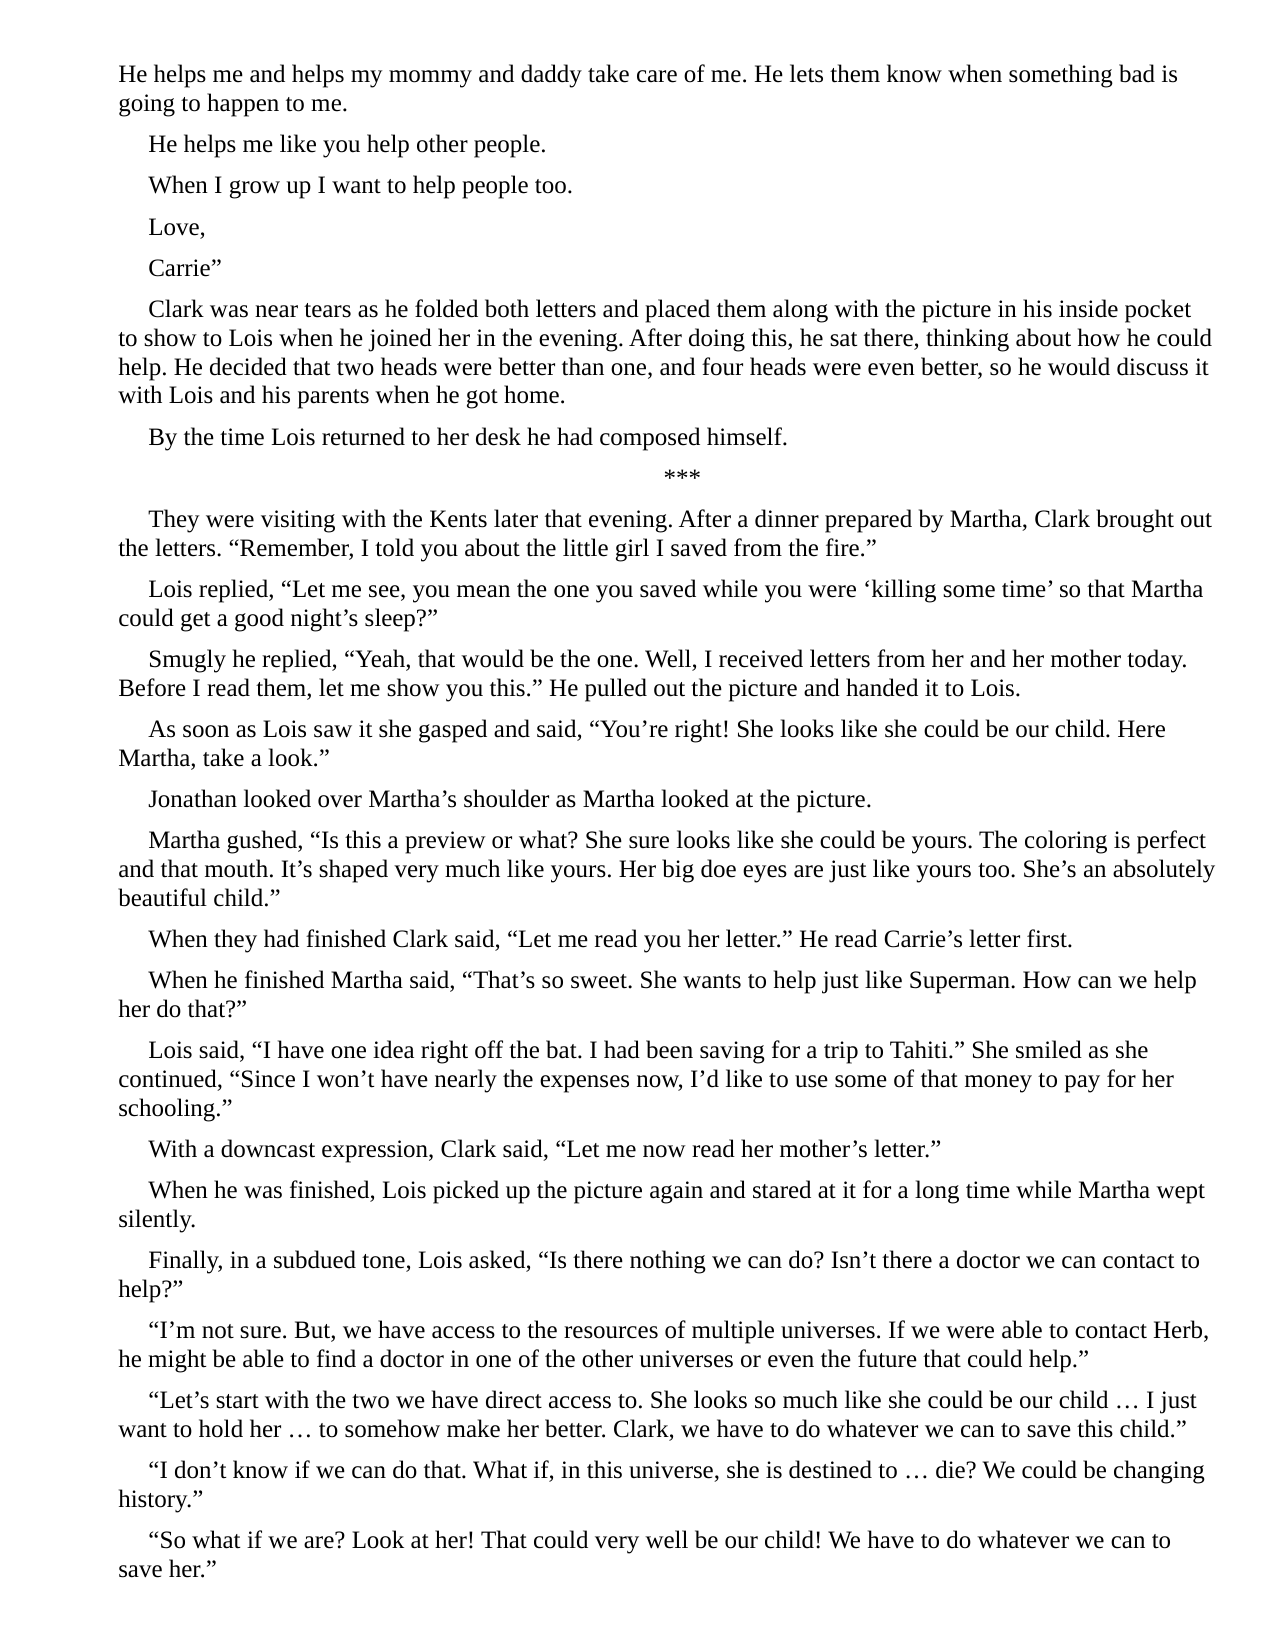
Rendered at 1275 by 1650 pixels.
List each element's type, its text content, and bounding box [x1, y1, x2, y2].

text Lois said, “I have one idea right off the bat. I had been saving for a trip to Tahiti.” She smiled as she continued, “Since I won’t have nearly the expenses now, I’d like to use some of that money to pay for her schooling.” [118, 1035, 1216, 1122]
text By the time Lois returned to her desk he had composed himself. [118, 422, 1216, 450]
text Carrie” [118, 253, 1216, 282]
text Love, [118, 212, 1216, 240]
text Martha gushed, “Is this a preview or what? She sure looks like she could be yours. The coloring is perfect and that mouth. It’s shaped very much like yours. Her big doe eyes are just like yours too. She’s an absolutely beautiful child.” [118, 825, 1216, 912]
text Lois replied, “Let me see, you mean the one you saved while you were ‘killing some time’ so that Martha could get a good night’s sleep?” [118, 574, 1216, 632]
text Finally, in a subdued tone, Lois asked, “Is there nothing we can do? Isn’t there a doctor we can contact to help?” [118, 1245, 1216, 1303]
text As soon as Lois saw it she gasped and said, “You’re right! She looks like she could be our child. Here Martha, take a look.” [118, 714, 1216, 772]
text “So what if we are? Look at her! That could very well be our child! We have to do whatever we can to save her.” [118, 1525, 1216, 1583]
text When I grow up I want to help people too. [118, 170, 1216, 199]
text “I’m not sure. But, we have access to the resources of multiple universes. If we were able to contact Herb, he might be able to find a doctor in one of the other universes or even the future that could help.” [118, 1315, 1216, 1373]
text Clark was near tears as he folded both letters and placed them along with the picture in his inside pocket to show to Lois when he joined her in the evening. After doing this, he sat there, thinking about how he could help. He decided that two heads were better than one, and four heads were even better, so he would discuss it with Lois and his parents when he got home. [118, 294, 1216, 409]
text When he finished Martha said, “That’s so sweet. She wants to help just like Superman. How can we help her do that?” [118, 965, 1216, 1023]
text “Let’s start with the two we have direct access to. She looks so much like she could be our child … I just want to hold her … to somehow make her better. Clark, we have to do whatever we can to save this child.” [118, 1385, 1216, 1443]
text “I don’t know if we can do that. What if, in this universe, she is destined to … die? We could be changing history.” [118, 1455, 1216, 1513]
text He helps me like you help other people. [118, 129, 1216, 158]
text *** [118, 463, 1216, 492]
text Jonathan looked over Martha’s shoulder as Martha looked at the picture. [118, 784, 1216, 813]
text He helps me and helps my mommy and daddy take care of me. He lets them know when something bad is going to happen to me. [118, 59, 1216, 117]
text Smugly he replied, “Yeah, that would be the one. Well, I received letters from her and her mother today. Before I read them, let me show you this.” He pulled out the picture and handed it to Lois. [118, 644, 1216, 702]
text They were visiting with the Kents later that evening. After a dinner prepared by Martha, Clark brought out the letters. “Remember, I told you about the little girl I saved from the fire.” [118, 504, 1216, 562]
text With a downcast expression, Clark said, “Let me now read her mother’s letter.” [118, 1134, 1216, 1163]
text When he was finished, Lois picked up the picture again and stared at it for a long time while Martha wept silently. [118, 1175, 1216, 1233]
text When they had finished Clark said, “Let me read you her letter.” He read Carrie’s letter first. [118, 924, 1216, 953]
